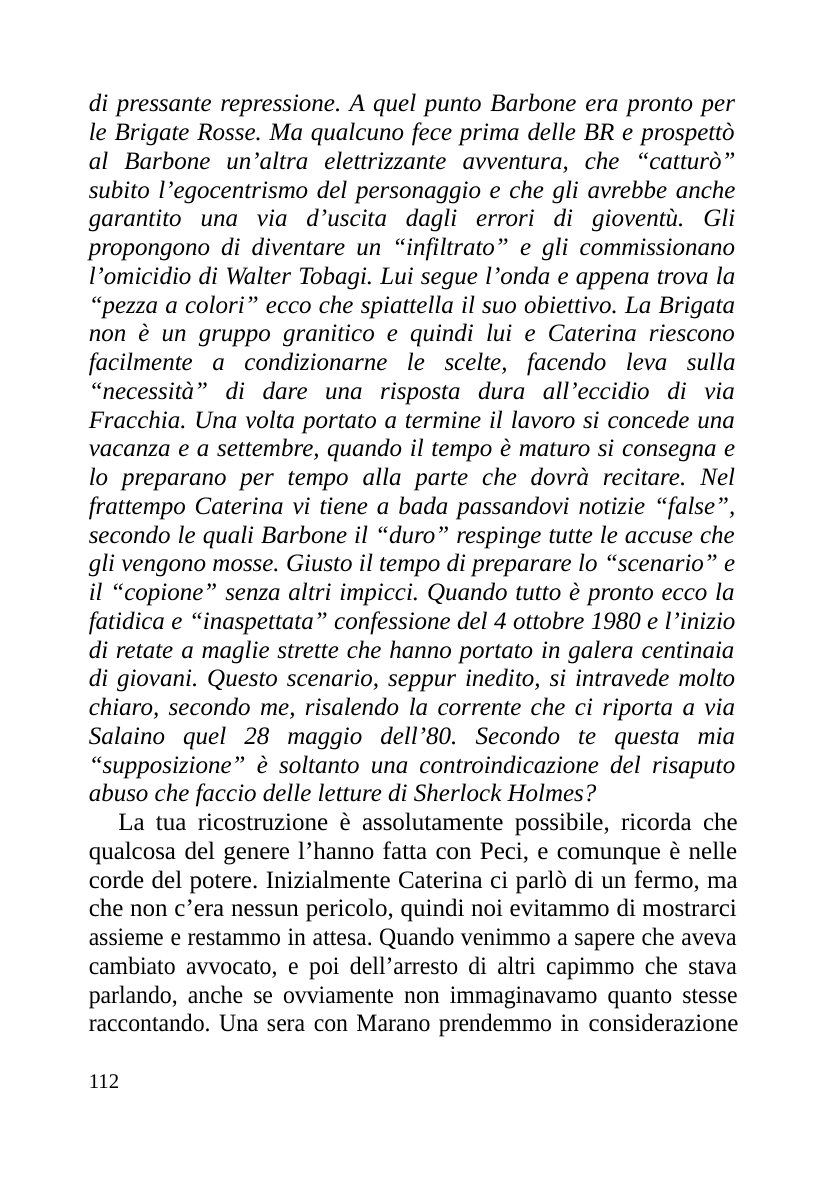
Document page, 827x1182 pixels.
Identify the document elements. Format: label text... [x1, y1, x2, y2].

text di pressante repressione. A quel punto Barbone era pronto per le Brigate Rosse. Ma qualcuno fece prima delle BR e prospettò al Barbone un’altra elettrizzante avventura, che “catturò” subito l’egocentrismo del personaggio e che gli avrebbe anche garantito una via d’uscita dagli errori di gioventù. Gli propongono di diventare un “infiltrato” e gli commissionano l’omicidio di Walter Tobagi. Lui segue l’onda e appena trova la “pezza a colori” ecco che spiattella il suo obiettivo. La Brigata non è un gruppo granitico e quindi lui e Caterina riescono facilmente a condizionarne le scelte, facendo leva sulla “necessità” di dare una risposta dura all’eccidio di via Fracchia. Una volta portato a termine il lavoro si concede una vacanza e a settembre, quando il tempo è maturo si consegna e lo preparano per tempo alla parte che dovrà recitare. Nel frattempo Caterina vi tiene a bada passandovi notizie “false”, secondo le quali Barbone il “duro” respinge tutte le accuse che gli vengono mosse. Giusto il tempo di preparare lo “scenario” e il “copione” senza altri impicci. Quando tutto è pronto ecco la fatidica e “inaspettata” confessione del 4 ottobre 1980 e l’inizio di retate a maglie strette che hanno portato in galera centinaia di giovani. Questo scenario, seppur inedito, si intravede molto chiaro, secondo me, risalendo la corrente che ci riporta a via Salaino quel 28 maggio dell’80. Secondo te questa mia “supposizione” è soltanto una controindicazione del risaputo abuso che faccio delle letture di Sherlock Holmes? [88, 88, 738, 807]
